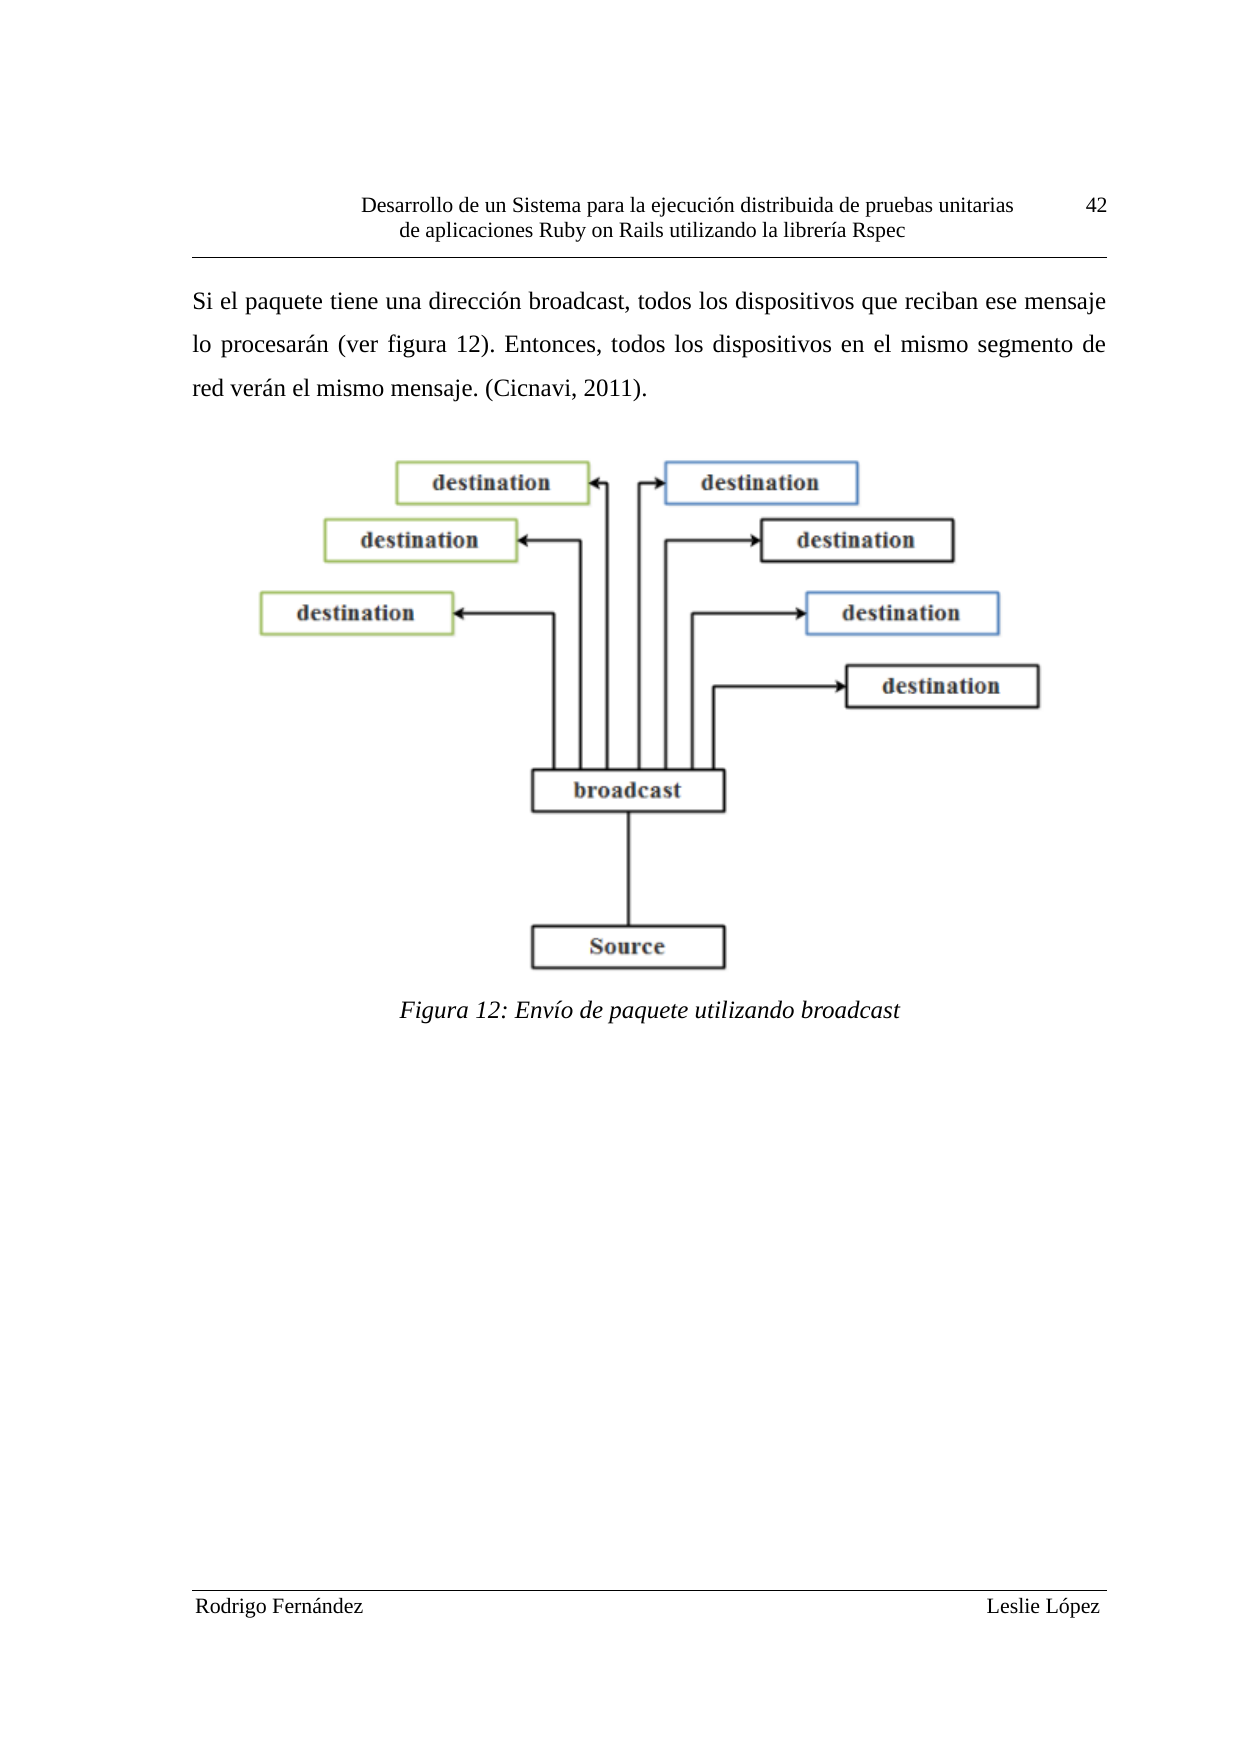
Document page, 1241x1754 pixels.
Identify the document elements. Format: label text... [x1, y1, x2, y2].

picture [248, 446, 1051, 990]
list Si el paquete tiene una dirección broadcast, todos los dispositivos que reciban ese mensaje lo procesarán (ver figura 12). Entonces, todos los dispositivos en el mismo segmento de red verán el mismo mensaje. (Cicnavi, 2011).⁠ [192, 286, 1107, 401]
text Figura 12: Envío de paquete utilizando broadcast [249, 990, 1050, 1024]
